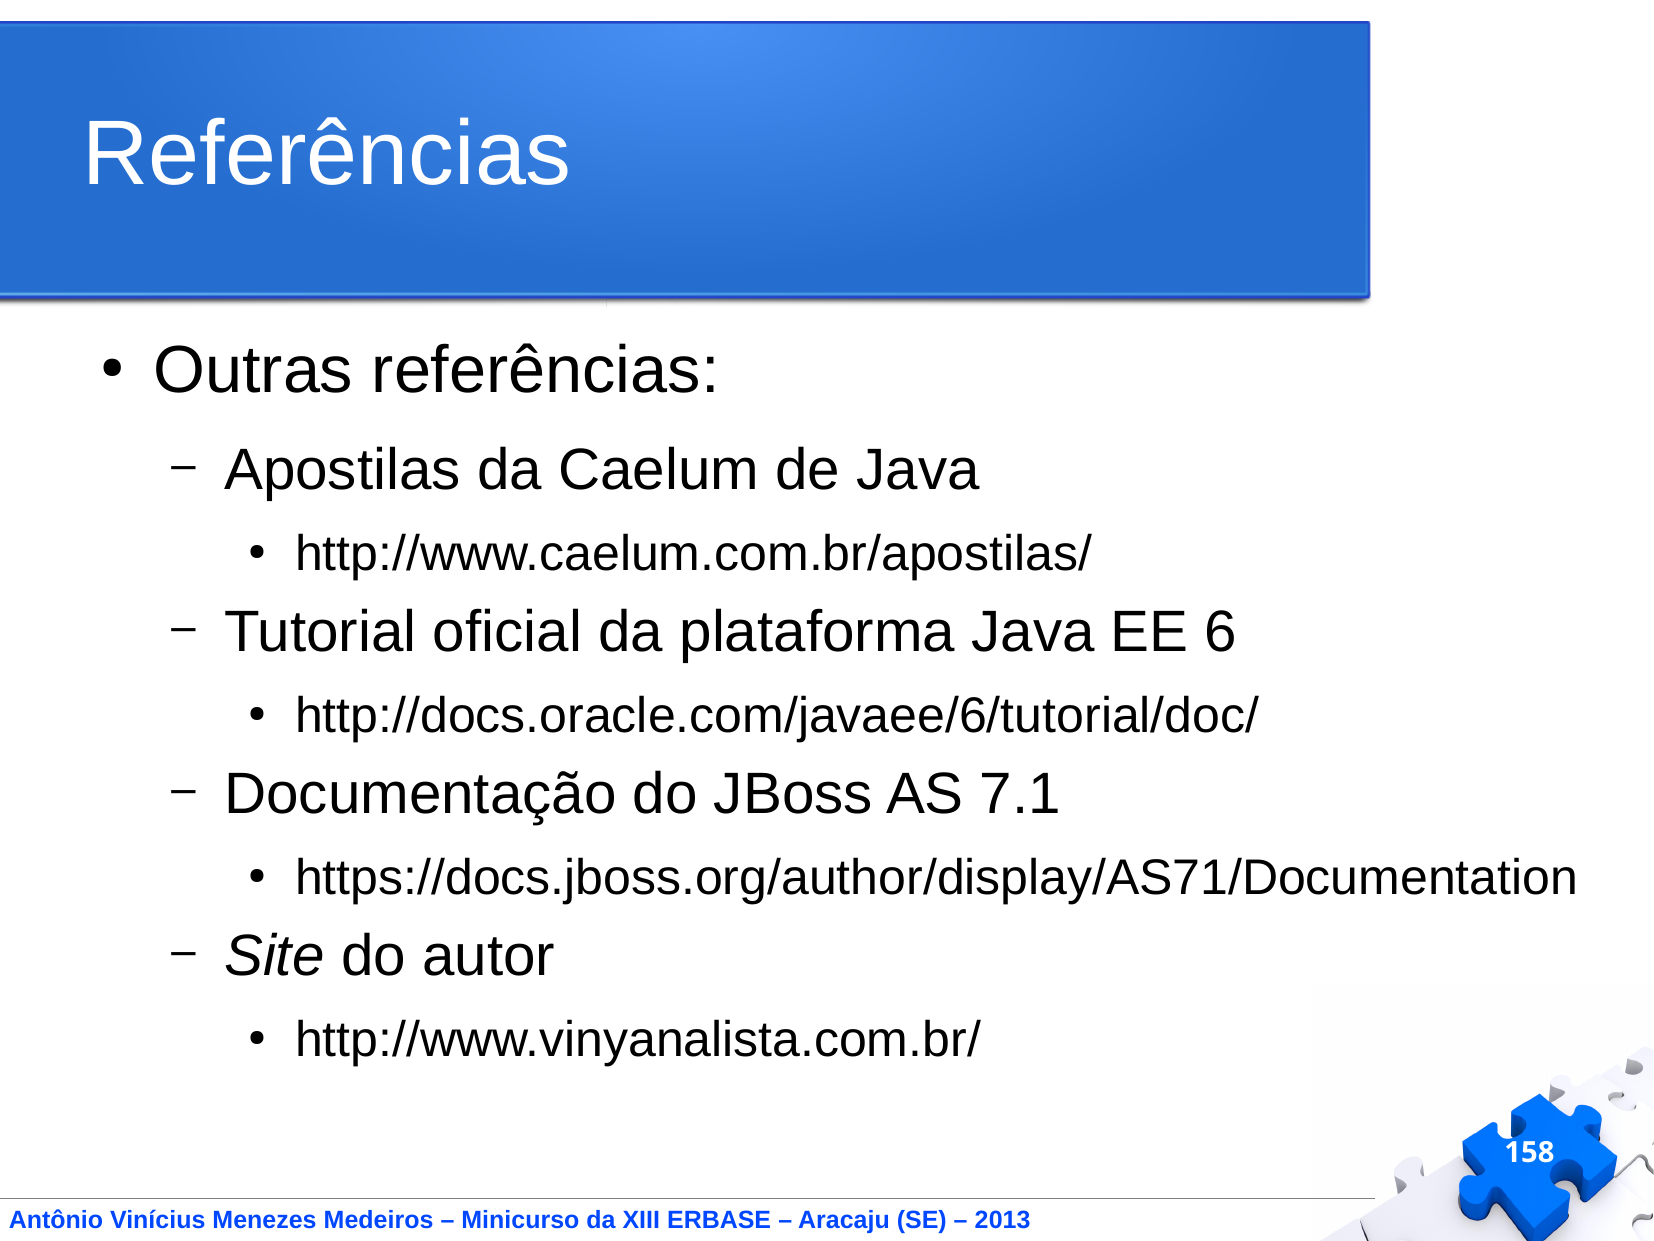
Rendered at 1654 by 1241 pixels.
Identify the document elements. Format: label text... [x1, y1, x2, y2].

picture [1311, 983, 1654, 1241]
picture [0, 21, 1375, 307]
title Referências [82, 49, 1323, 257]
list Outras referências: Apostilas da Caelum de Java http://www.caelum.com.br/apostilas/ Tutorial oficial da plataforma Java EE 6 http://docs.oracle.com/javaee/6/tutorial/doc/ Documentação do JBoss AS 7.1 https://docs.jboss.org/author/display/AS71/Documentation Site do autor http://www.vinyanalista.com.br/ [82, 332, 1581, 1193]
